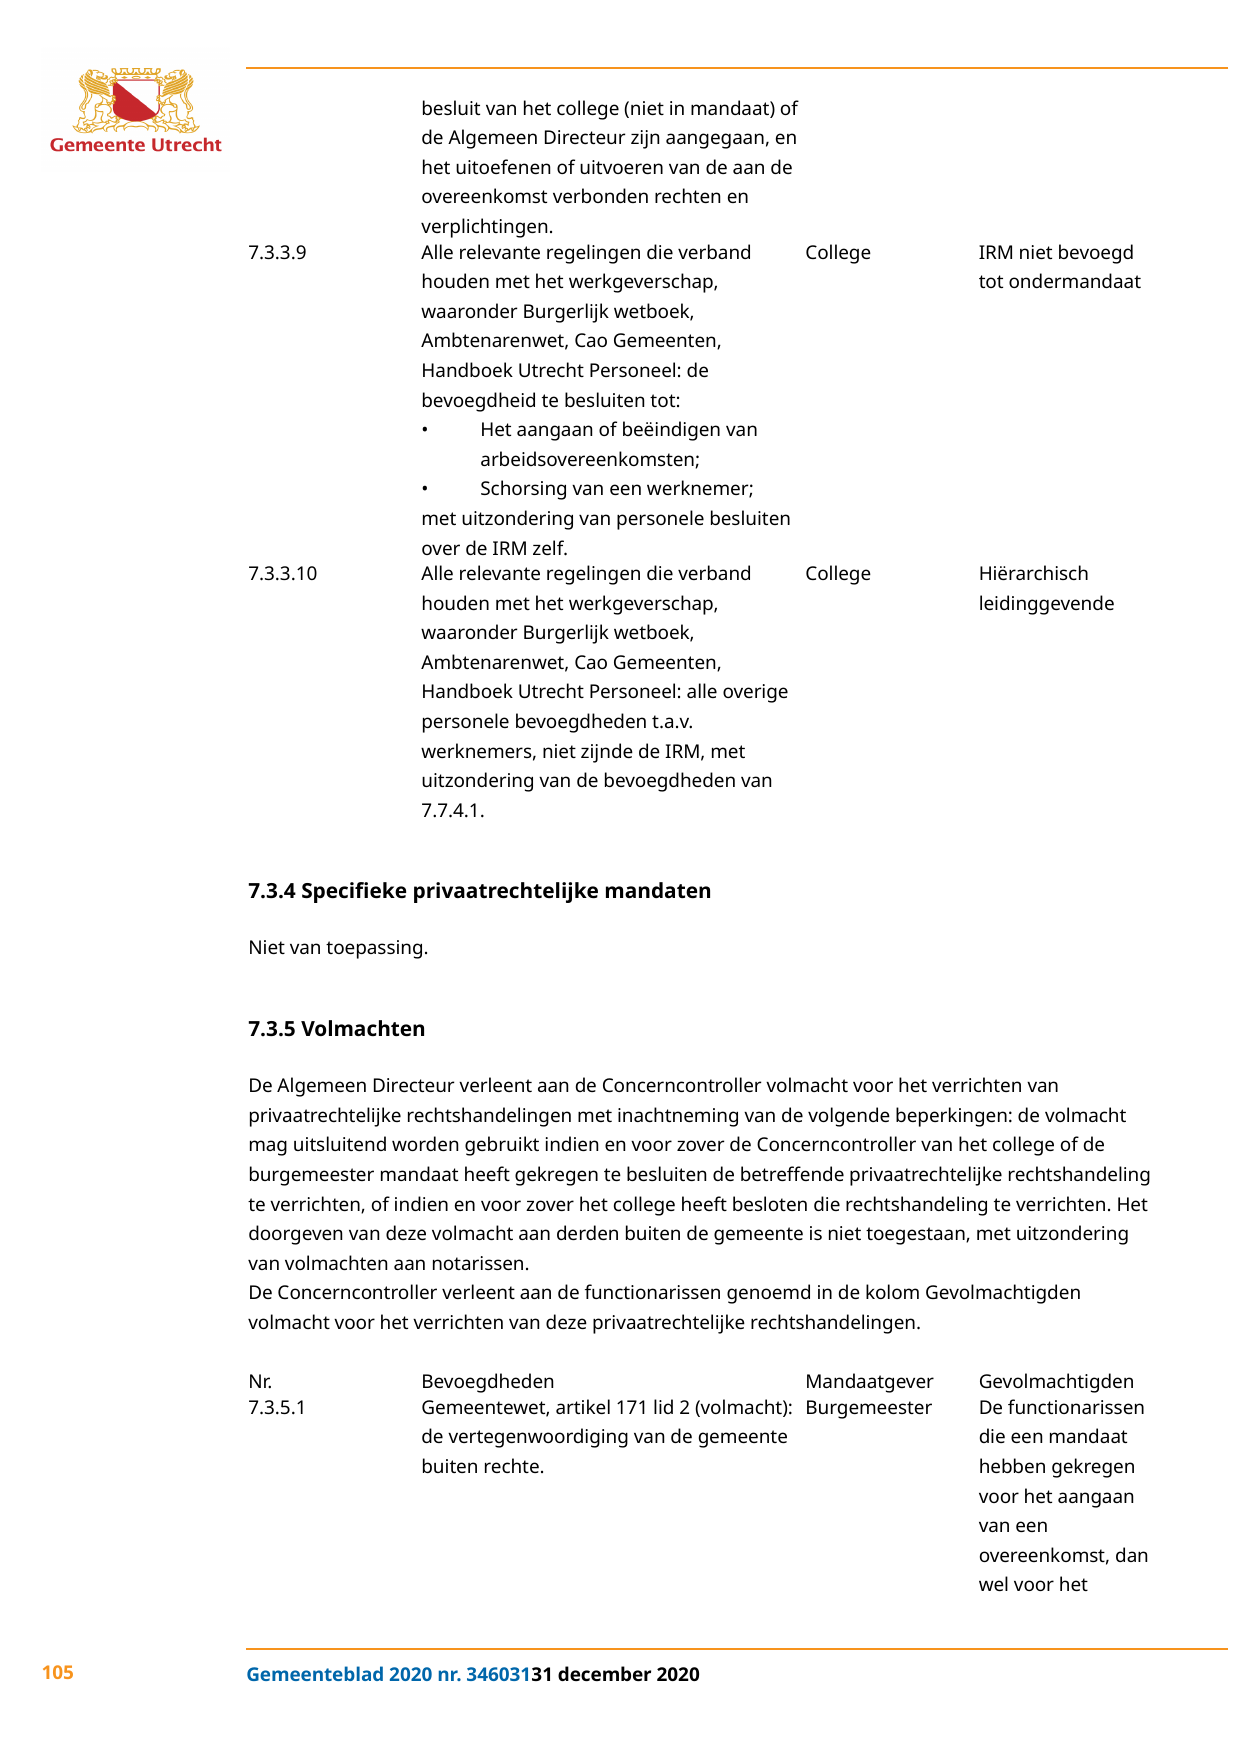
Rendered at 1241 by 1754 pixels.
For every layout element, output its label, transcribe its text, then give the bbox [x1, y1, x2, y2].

text 7.3.4 Specifieke privaatrechtelijke mandaten [248, 876, 1152, 905]
table_header Gevolmachtigden [979, 1369, 1152, 1394]
table_cell Alle relevante regelingen die verband houden met het werkgeverschap, waaronder Burgerlijk wetboek, Ambtenarenwet, Cao Gemeenten, Handboek Utrecht Personeel: alle overige personele bevoegdheden t.a.v. werknemers, niet zijnde de IRM, met uitzondering van de bevoegdheden van 7.7.4.1. [421, 560, 805, 823]
table_cell Burgemeester [805, 1394, 978, 1597]
table_cell besluit van het college (niet in mandaat) of de Algemeen Directeur zijn aangegaan, en het uitoefenen of uitvoeren van de aan de overeenkomst verbonden rechten en verplichtingen. [421, 95, 805, 239]
table_cell Alle relevante regelingen die verband houden met het werkgeverschap, waaronder Burgerlijk wetboek, Ambtenarenwet, Cao Gemeenten, Handboek Utrecht Personeel: de bevoegdheid te besluiten tot: Het aangaan of beëindigen van arbeidsovereenkomsten; Schorsing van een werknemer; met uitzondering van personele besluiten over de IRM zelf. [421, 239, 805, 560]
table_cell [248, 95, 421, 239]
text De Concerncontroller verleent aan de functionarissen genoemd in de kolom Gevolmachtigden volmacht voor het verrichten van deze privaatrechtelijke rechtshandelingen. [248, 1279, 1152, 1335]
table_header Nr. [248, 1369, 421, 1394]
table_cell [805, 95, 978, 239]
table_cell 7.3.3.10 [248, 560, 421, 823]
table_cell [979, 95, 1152, 239]
table_cell Gemeentewet, artikel 171 lid 2 (volmacht): de vertegenwoordiging van de gemeente buiten rechte. [421, 1394, 805, 1597]
table_cell 7.3.3.9 [248, 239, 421, 560]
text Niet van toepassing. [248, 934, 1152, 960]
text De Algemeen Directeur verleent aan de Concerncontroller volmacht voor het verrichten van privaatrechtelijke rechtshandelingen met inachtneming van de volgende beperkingen: de volmacht mag uitsluitend worden gebruikt indien en voor zover de Concerncontroller van het college of de burgemeester mandaat heeft gekregen te besluiten de betreffende privaatrechtelijke rechtshandeling te verrichten, of indien en voor zover het college heeft besloten die rechtshandeling te verrichten. Het doorgeven van deze volmacht aan derden buiten de gemeente is niet toegestaan, met uitzondering van volmachten aan notarissen. [248, 1072, 1152, 1276]
table_cell IRM niet bevoegd tot ondermandaat [979, 239, 1152, 560]
table_cell De functionarissen die een mandaat hebben gekregen voor het aangaan van een overeenkomst, dan wel voor het [979, 1394, 1152, 1597]
table_header Mandaatgever [805, 1369, 978, 1394]
table_header Bevoegdheden [421, 1369, 805, 1394]
text 7.3.5 Volmachten [248, 1014, 1152, 1043]
table_cell Hiërarchisch leidinggevende [979, 560, 1152, 823]
picture [41, 47, 231, 172]
table_cell 7.3.5.1 [248, 1394, 421, 1597]
table_cell College [805, 560, 978, 823]
table_cell College [805, 239, 978, 560]
